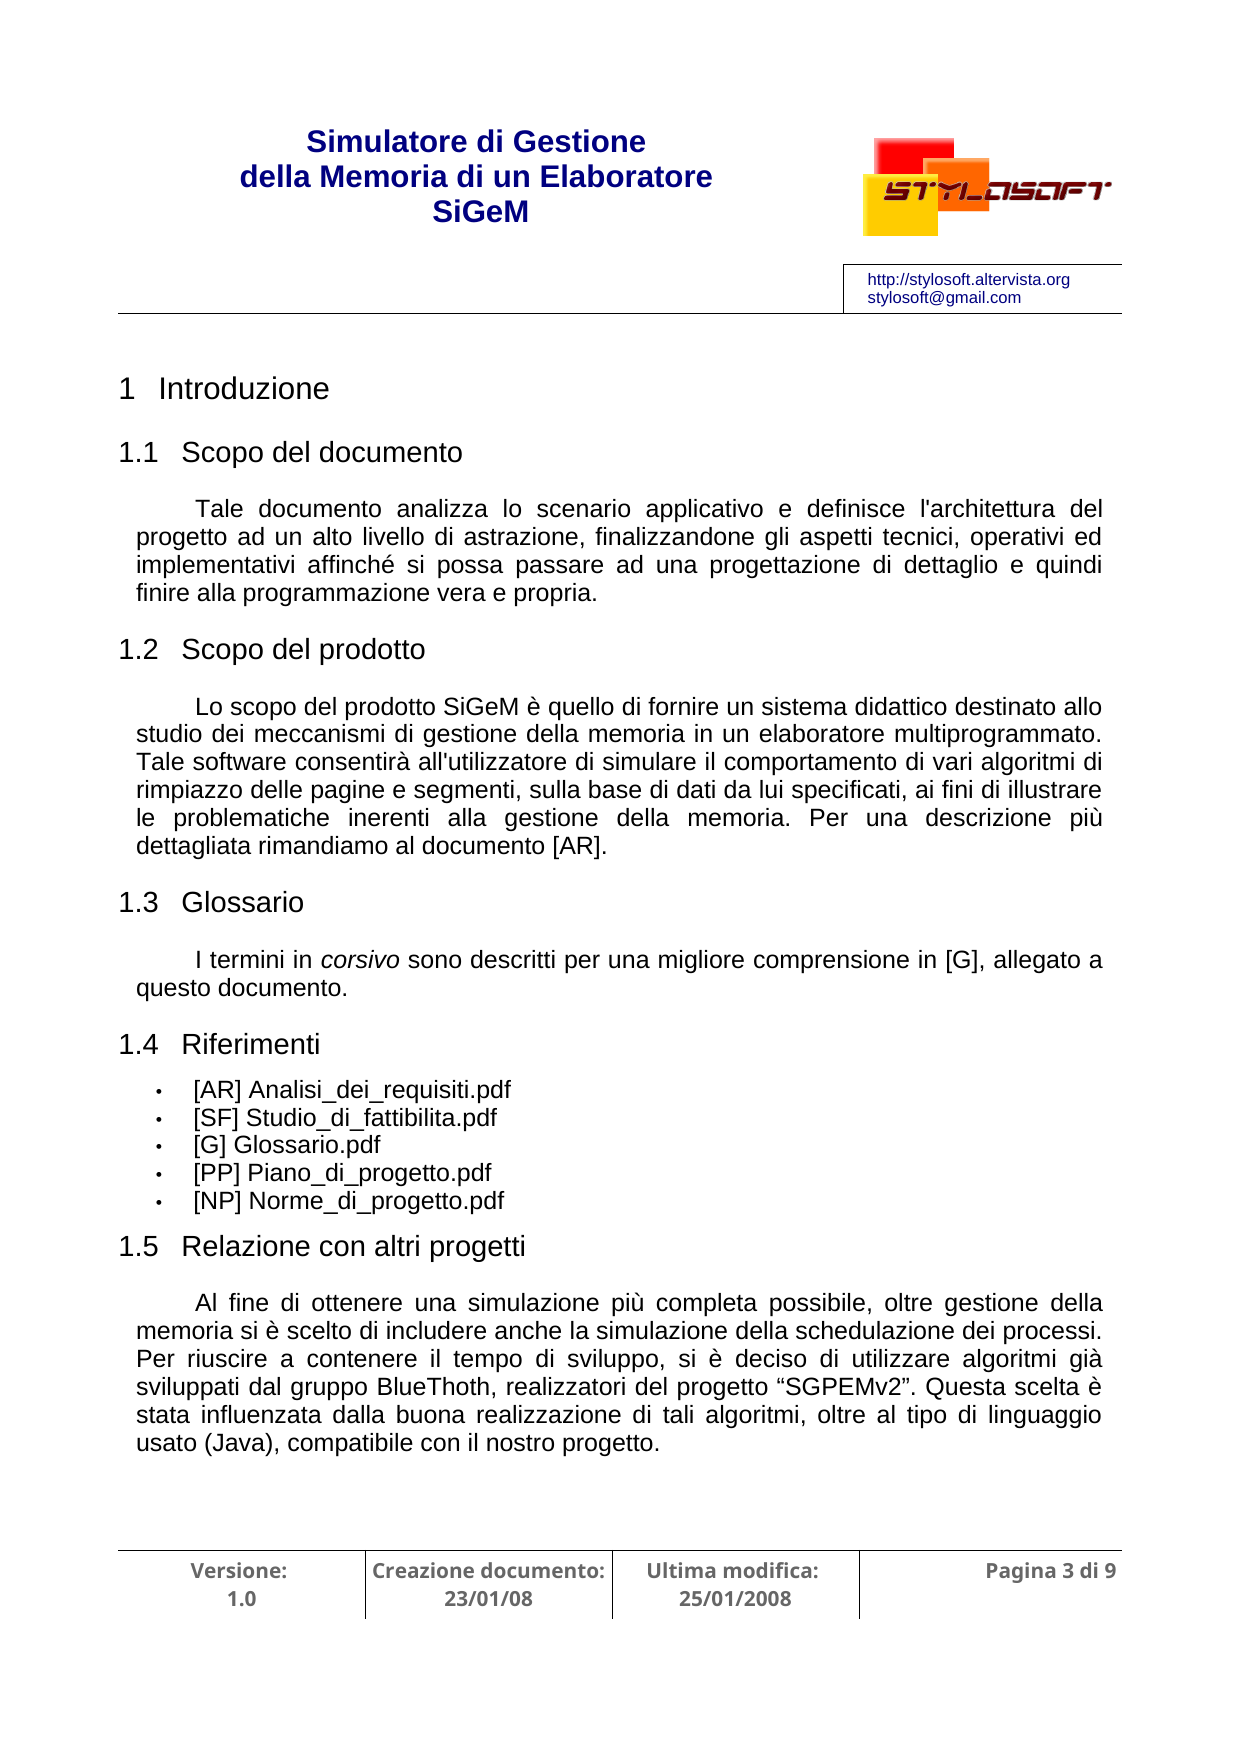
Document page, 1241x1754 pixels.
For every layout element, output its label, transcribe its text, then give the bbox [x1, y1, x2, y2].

text I termini in corsivo sono descritti per una migliore comprensione in [G], allegato a questo documento. [136, 946, 1104, 1001]
text Lo scopo del prodotto SiGeM è quello di fornire un sistema didattico destinato allo studio dei meccanismi di gestione della memoria in un elaboratore multiprogrammato. Tale software consentirà all'utilizzatore di simulare il comportamento di vari algoritmi di rimpiazzo delle pagine e segmenti, sulla base di dati da lui specificati, ai fini di illustrare le problematiche inerenti alla gestione della memoria. Per una descrizione più dettagliata rimandiamo al documento [AR]. [136, 692, 1104, 860]
subtitle Glossario [118, 886, 1122, 919]
picture [848, 123, 1117, 247]
subtitle Scopo del prodotto [118, 633, 1122, 666]
text Tale documento analizza lo scenario applicativo e definisce l'architettura del progetto ad un alto livello di astrazione, finalizzandone gli aspetti tecnici, operativi ed implementativi affinché si possa passare ad una progettazione di dettaglio e quindi finire alla programmazione vera e propria. [136, 495, 1104, 607]
list [NP] Norme_di_progetto.pdf [156, 1187, 1122, 1215]
list [AR] Analisi_dei_requisiti.pdf [156, 1075, 1122, 1103]
subtitle Introduzione [118, 371, 1122, 406]
list [SF] Studio_di_fattibilita.pdf [156, 1103, 1122, 1131]
subtitle Riferimenti [118, 1028, 1122, 1061]
list [G] Glossario.pdf [156, 1131, 1122, 1159]
subtitle Scopo del documento [118, 436, 1122, 468]
text Al fine di ottenere una simulazione più completa possibile, oltre gestione della memoria si è scelto di includere anche la simulazione della schedulazione dei processi. Per riuscire a contenere il tempo di sviluppo, si è deciso di utilizzare algoritmi già sviluppati dal gruppo BlueThoth, realizzatori del progetto “SGPEMv2”. Questa scelta è stata influenzata dalla buona realizzazione di tali algoritmi, oltre al tipo di linguaggio usato (Java), compatibile con il nostro progetto. [136, 1289, 1104, 1456]
list [PP] Piano_di_progetto.pdf [156, 1159, 1122, 1187]
subtitle Relazione con altri progetti [118, 1230, 1122, 1262]
